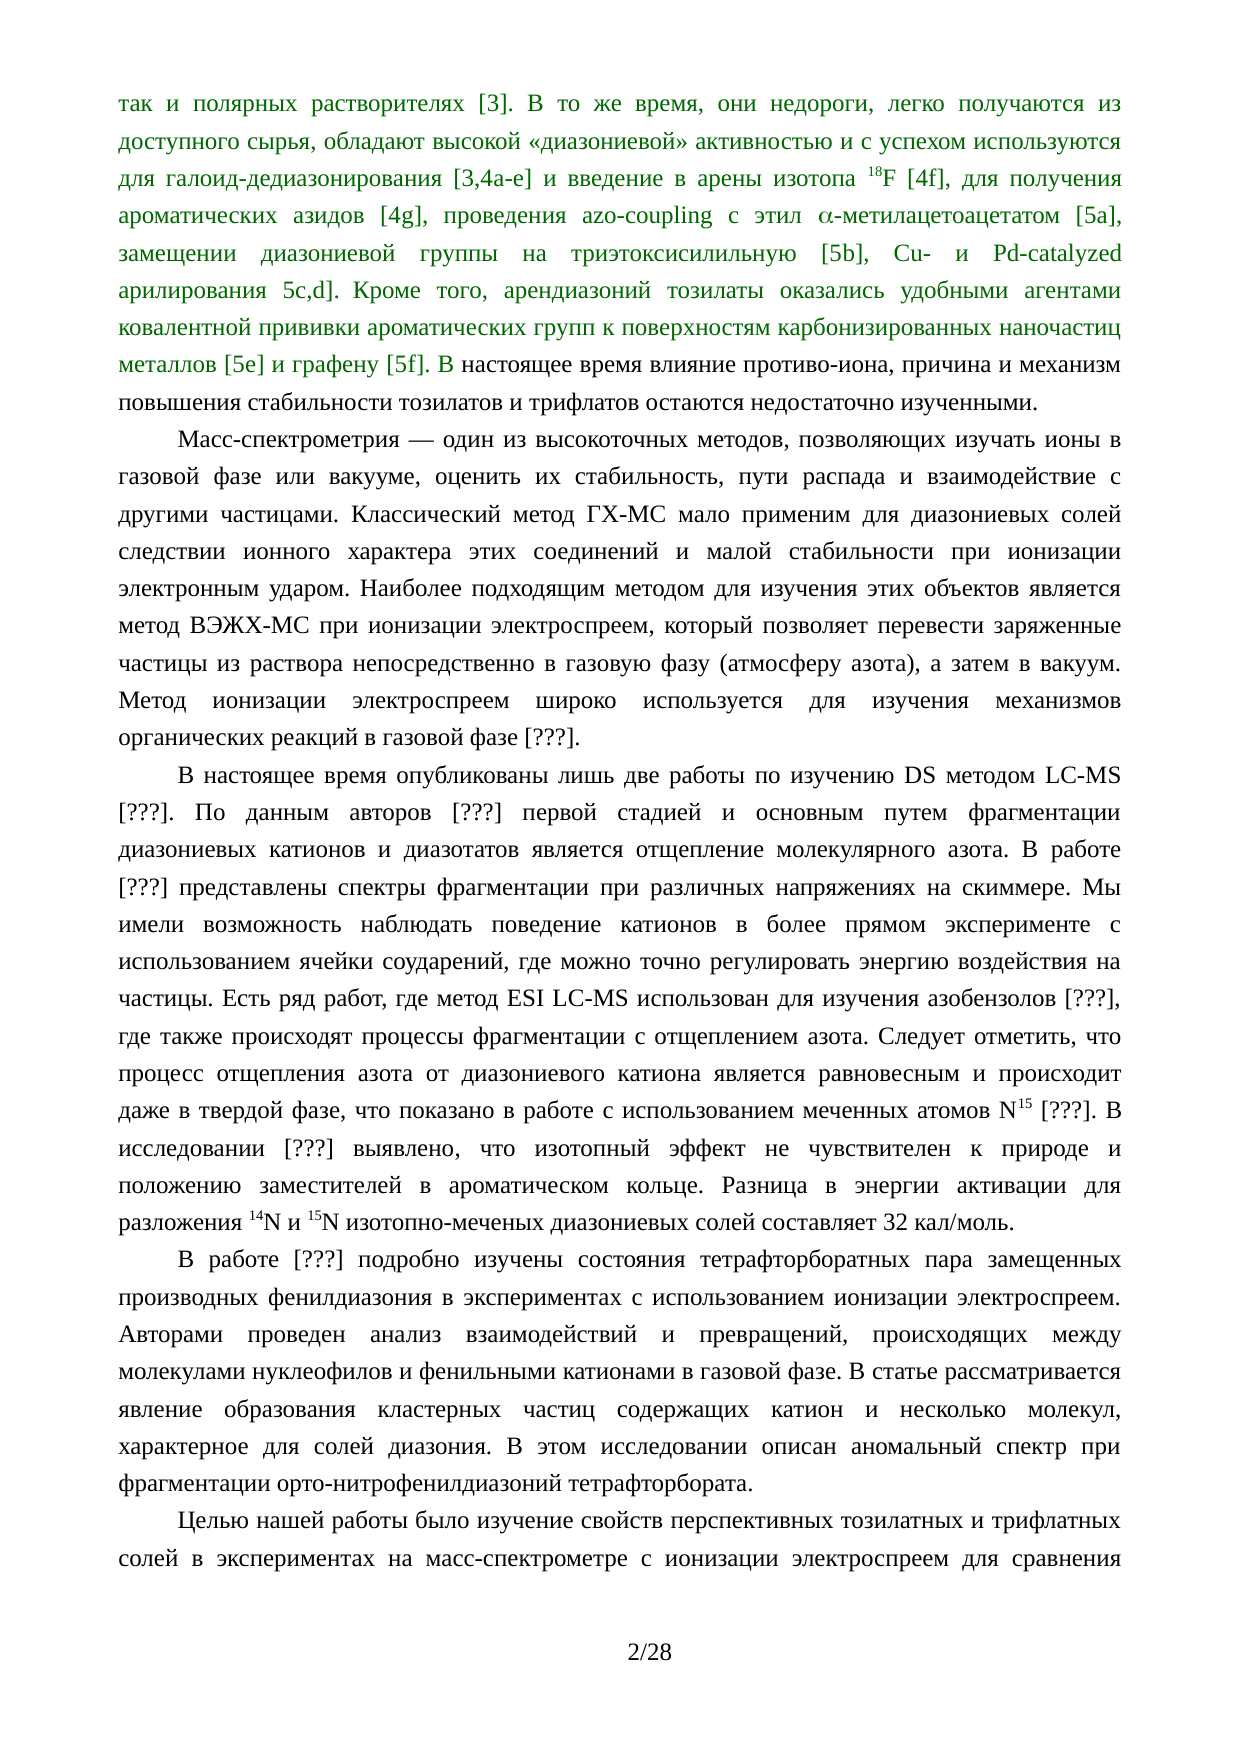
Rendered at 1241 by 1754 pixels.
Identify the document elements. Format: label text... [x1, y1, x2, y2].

list Целью нашей работы было изучение свойств перспективных тозилатных и трифлатных солей в экспериментах на масс-спектрометре с ионизации электроспреем для сравнения [118, 1506, 1122, 1572]
list В работе [???] подробно изучены состояния тетрафторборатных пара замещенных производных фенилдиазония в экспериментах с использованием ионизации электроспреем. Авторами проведен анализ взаимодействий и превращений, происходящих между молекулами нуклеофилов и фенильными катионами в газовой фазе. В статье рассматривается явление образования кластерных частиц содержащих катион и несколько молекул, характерное для солей диазония. В этом исследовании описан аномальный спектр при фрагментации орто-нитрофенилдиазоний тетрафторбората. [118, 1244, 1122, 1497]
list Масс-спектрометрия — один из высокоточных методов, позволяющих изучать ионы в газовой фазе или вакууме, оценить их стабильность, пути распада и взаимодействие с другими частицами. Классический метод ГХ-МС мало применим для диазониевых солей следствии ионного характера этих соединений и малой стабильности при ионизации электронным ударом. Наиболее подходящим методом для изучения этих объектов является метод ВЭЖХ-МС при ионизации электроспреем, который позволяет перевести заряженные частицы из раствора непосредственно в газовую фазу (атмосферу азота), а затем в вакуум. Метод ионизации электроспреем широко используется для изучения механизмов органических реакций в газовой фазе [???]. [118, 424, 1122, 751]
list так и полярных растворителях [3]. В то же время, они недороги, легко получаются из доступного сырья, обладают высокой «диазониевой» активностью и с успехом используются для галоид-дедиазонирования [3,4a-e] и введение в арены изотопа 18F [4f], для получения ароматических азидов [4g], проведения azo-coupling с этил -метилацетоацетатом [5a], замещении диазониевой группы на триэтоксисилильную [5b], Cu- и Pd-catalyzed арилирования 5c,d]. Кроме того, арендиазоний тозилаты оказались удобными агентами ковалентной прививки ароматических групп к поверхностям карбонизированных наночастиц металлов [5e] и графену [5f]. В настоящее время влияние противо-иона, причина и механизм повышения стабильности тозилатов и трифлатов остаются недостаточно изученными. [118, 88, 1122, 416]
list В настоящее время опубликованы лишь две работы по изучению DS методом LC-MS [???]. По данным авторов [???] первой стадией и основным путем фрагментации диазониевых катионов и диазотатов является отщепление молекулярного азота. В работе [???] представлены спектры фрагментации при различных напряжениях на скиммере. Мы имели возможность наблюдать поведение катионов в более прямом эксперименте с использованием ячейки соударений, где можно точно регулировать энергию воздействия на частицы. Есть ряд работ, где метод ESI LC-MS использован для изучения азобензолов [???], где также происходят процессы фрагментации с отщеплением азота. Следует отметить, что процесс отщепления азота от диазониевого катиона является равновесным и происходит даже в твердой фазе, что показано в работе с использованием меченных атомов N15 [???]. В исследовании [???] выявлено, что изотопный эффект не чувствителен к природе и положению заместителей в ароматическом кольце. Разница в энергии активации для разложения 14N и 15N изотопно-меченых диазониевых солей составляет 32 кал/моль. [118, 760, 1122, 1236]
